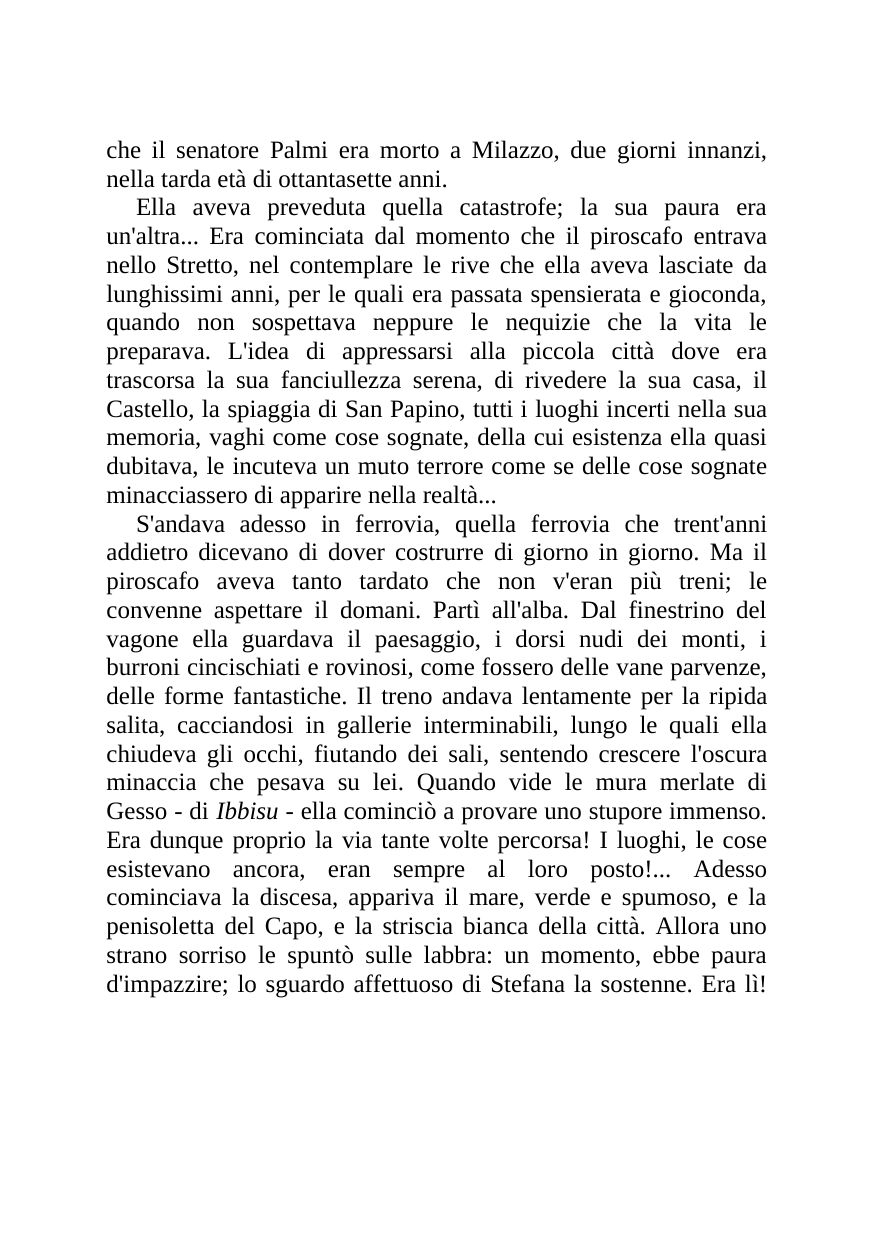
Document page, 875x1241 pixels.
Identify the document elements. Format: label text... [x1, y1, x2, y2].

text che il senatore Palmi era morto a Milazzo, due giorni innanzi, nella tarda età di ottantasette anni. [106, 135, 768, 192]
text S'andava adesso in ferrovia, quella ferrovia che trent'anni addietro dicevano di dover costrurre di giorno in giorno. Ma il piroscafo aveva tanto tardato che non v'eran più treni; le convenne aspettare il domani. Partì all'alba. Dal finestrino del vagone ella guardava il paesaggio, i dorsi nudi dei monti, i burroni cincischiati e rovinosi, come fossero delle vane parvenze, delle forme fantastiche. Il treno andava lentamente per la ripida salita, cacciandosi in gallerie interminabili, lungo le quali ella chiudeva gli occhi, fiutando dei sali, sentendo crescere l'oscura minaccia che pesava su lei. Quando vide le mura merlate di Gesso - di Ibbisu - ella cominciò a provare uno stupore immenso. Era dunque proprio la via tante volte percorsa! I luoghi, le cose esistevano ancora, eran sempre al loro posto!... Adesso cominciava la discesa, appariva il mare, verde e spumoso, e la penisoletta del Capo, e la striscia bianca della città. Allora uno strano sorriso le spuntò sulle labbra: un momento, ebbe paura d'impazzire; lo sguardo affettuoso di Stefana la sostenne. Era lì! [106, 509, 768, 997]
text Ella aveva preveduta quella catastrofe; la sua paura era un'altra... Era cominciata dal momento che il piroscafo entrava nello Stretto, nel contemplare le rive che ella aveva lasciate da lunghissimi anni, per le quali era passata spensierata e gioconda, quando non sospettava neppure le nequizie che la vita le preparava. L'idea di appressarsi alla piccola città dove era trascorsa la sua fanciullezza serena, di rivedere la sua casa, il Castello, la spiaggia di San Papino, tutti i luoghi incerti nella sua memoria, vaghi come cose sognate, della cui esistenza ella quasi dubitava, le incuteva un muto terrore come se delle cose sognate minacciassero di apparire nella realtà... [106, 192, 768, 509]
